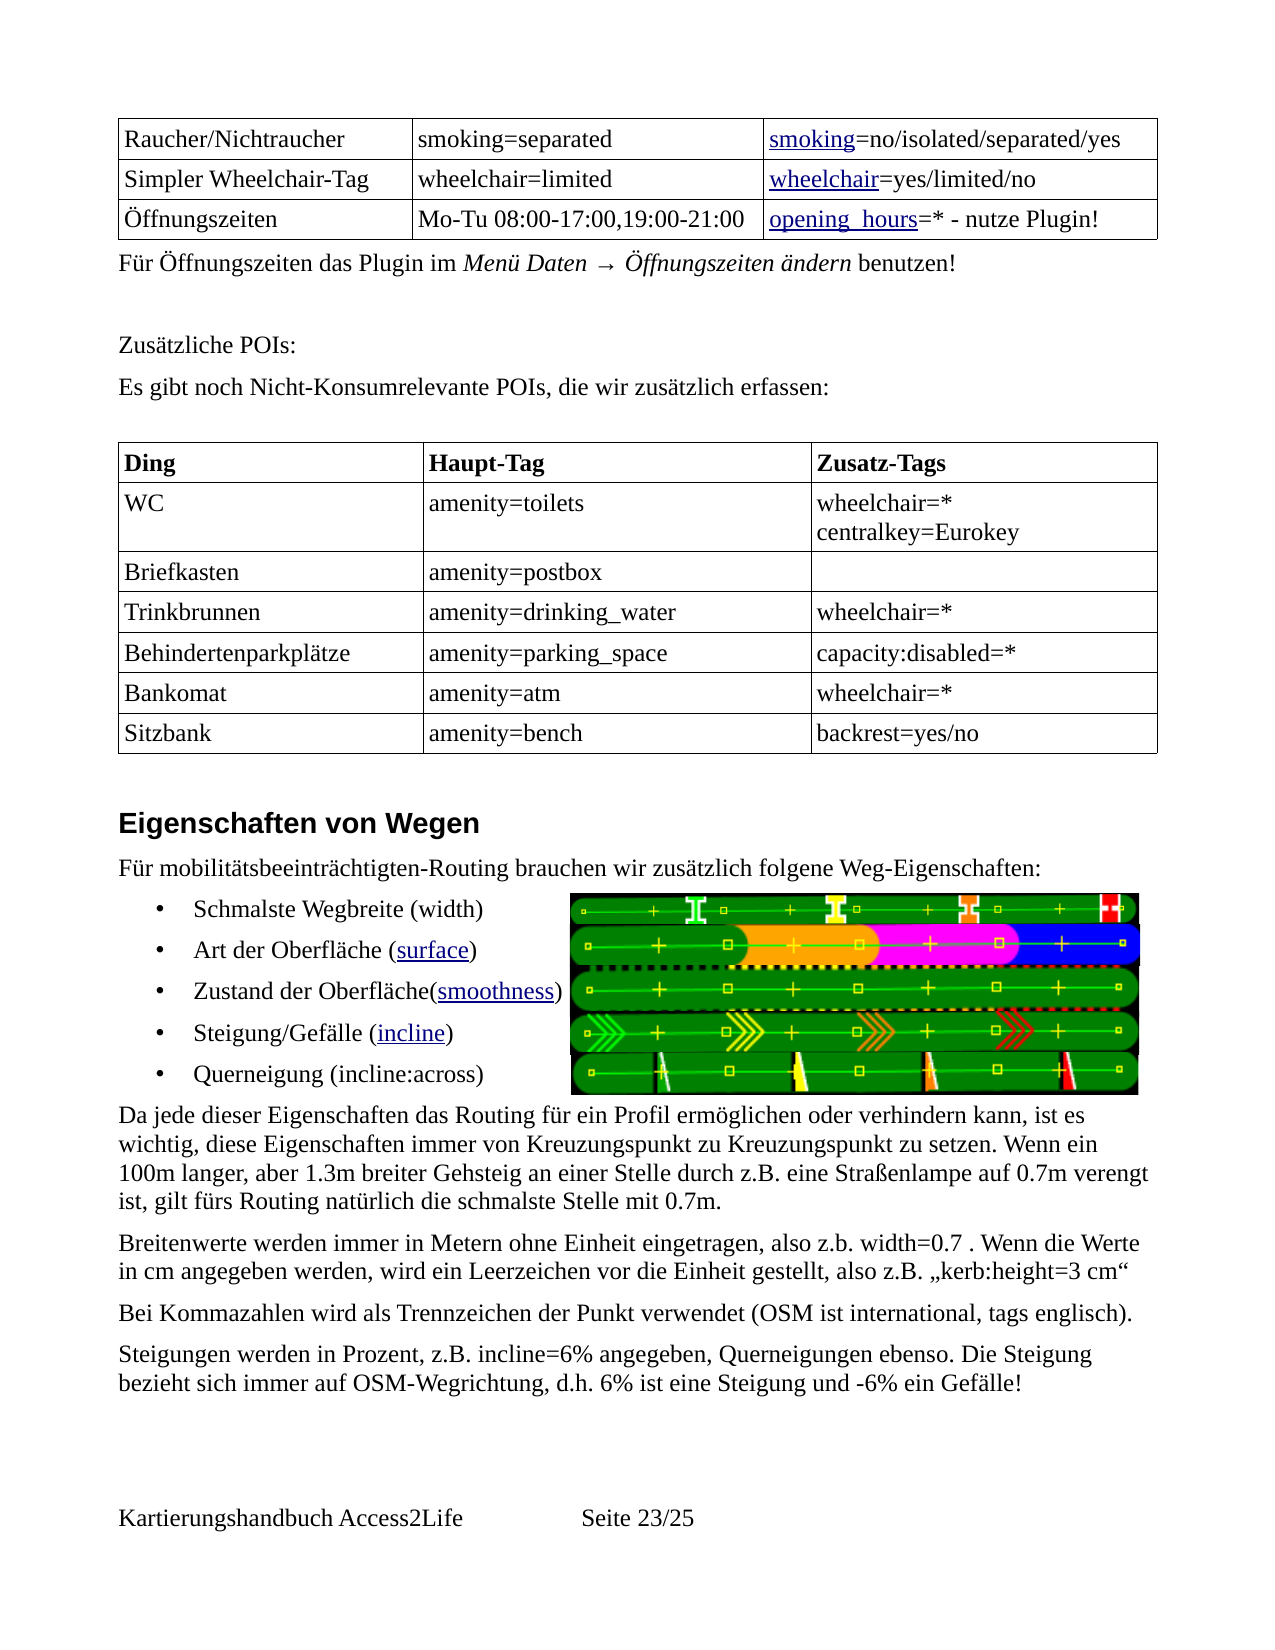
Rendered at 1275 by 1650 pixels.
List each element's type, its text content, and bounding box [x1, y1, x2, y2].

table_cell wheelchair=* [812, 592, 1157, 632]
text Für Öffnungszeiten das Plugin im Menü Daten → Öffnungszeiten ändern benutzen! [118, 248, 1157, 277]
table_cell Öffnungszeiten [119, 200, 412, 239]
text Da jede dieser Eigenschaften das Routing für ein Profil ermöglichen oder verhindern kann, ist es wichtig, diese Eigenschaften immer von Kreuzungspunkt zu Kreuzungspunkt zu setzen. Wenn ein 100m langer, aber 1.3m breiter Gehsteig an einer Stelle durch z.B. eine Straßenlampe auf 0.7m verengt ist, gilt fürs Routing natürlich die schmalste Stelle mit 0.7m. [118, 1100, 1157, 1215]
table_header Haupt-Tag [424, 443, 811, 482]
table_cell Mo-Tu 08:00-17:00,19:00-21:00 [413, 200, 763, 239]
table_cell amenity=parking_space [424, 633, 811, 672]
subtitle Eigenschaften von Wegen [118, 807, 1157, 840]
table_header Zusatz-Tags [812, 443, 1157, 482]
table_cell Raucher/Nichtraucher [119, 119, 412, 158]
table_cell amenity=toilets [424, 483, 811, 551]
list Steigung/Gefälle (incline) [156, 1018, 570, 1046]
text Bei Kommazahlen wird als Trennzeichen der Punkt verwendet (OSM ist international, tags englisch). [118, 1298, 1157, 1326]
table_cell Simpler Wheelchair-Tag [119, 160, 412, 199]
list Art der Oberfläche (surface) [156, 935, 569, 964]
table_cell amenity=postbox [424, 552, 811, 591]
text Breitenwerte werden immer in Metern ohne Einheit eingetragen, also z.b. width=0.7 . Wenn die Werte in cm angegeben werden, wird ein Leerzeichen vor die Einheit gestellt, also z.B. „kerb:height=3 cm“ [118, 1228, 1157, 1285]
table_cell amenity=drinking_water [424, 592, 811, 632]
table_cell Sitzbank [119, 714, 423, 753]
table_cell opening_hours=* - nutze Plugin! [764, 200, 1157, 239]
table_header Ding [119, 443, 423, 482]
table_cell Bankomat [119, 673, 423, 712]
table_cell Briefkasten [119, 552, 423, 591]
table_cell Trinkbrunnen [119, 592, 423, 632]
table_cell Behindertenparkplätze [119, 633, 423, 672]
table_cell backrest=yes/no [812, 714, 1157, 753]
table_cell wheelchair=yes/limited/no [764, 160, 1157, 199]
table_cell wheelchair=* [812, 673, 1157, 712]
list Zustand der Oberfläche(smoothness) [156, 976, 569, 1005]
text Für mobilitätsbeeinträchtigten-Routing brauchen wir zusätzlich folgene Weg-Eigenschaften: [118, 853, 1157, 881]
table_cell wheelchair=limited [413, 160, 763, 199]
table_cell WC [119, 483, 423, 551]
table_cell [812, 552, 1157, 591]
text Steigungen werden in Prozent, z.B. incline=6% angegeben, Querneigungen ebenso. Die Steigung bezieht sich immer auf OSM-Wegrichtung, d.h. 6% ist eine Steigung und -6% ein Gefälle! [118, 1339, 1157, 1396]
table_cell smoking=separated [413, 119, 763, 158]
table_cell capacity:disabled=* [812, 633, 1157, 672]
list Querneigung (incline:across) [156, 1059, 571, 1088]
table_cell amenity=bench [424, 714, 811, 753]
table_cell smoking=no/isolated/separated/yes [764, 119, 1157, 158]
table_cell amenity=atm [424, 673, 811, 712]
picture [569, 893, 1141, 1095]
text Zusätzliche POIs: [118, 331, 1157, 359]
table_cell wheelchair=* centralkey=Eurokey [812, 483, 1157, 551]
list Schmalste Wegbreite (width) [156, 894, 570, 923]
text Es gibt noch Nicht-Konsumrelevante POIs, die wir zusätzlich erfassen: [118, 372, 1157, 401]
